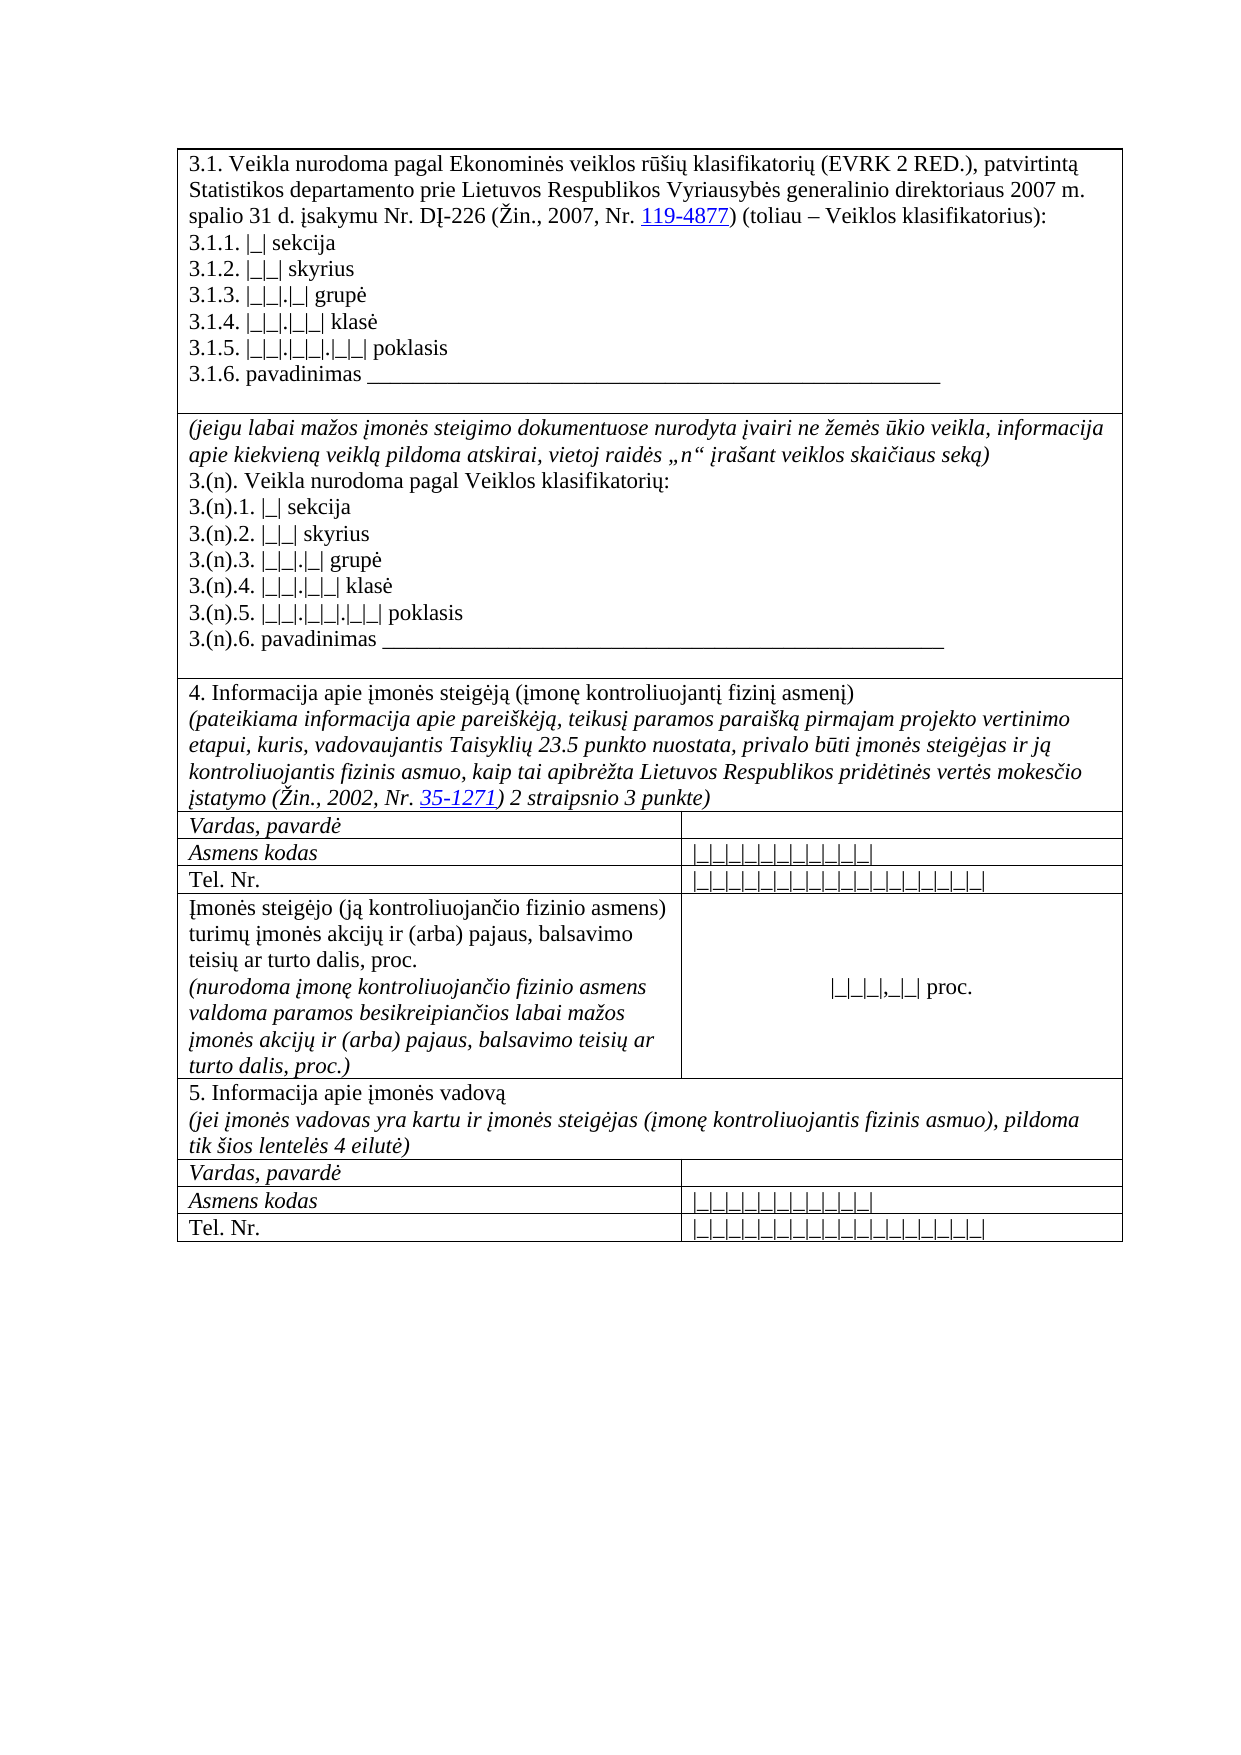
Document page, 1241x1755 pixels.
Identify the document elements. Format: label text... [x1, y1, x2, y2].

table_cell Asmens kodas [178, 839, 681, 865]
table_cell [682, 812, 1122, 838]
table_cell 4. Informacija apie įmonės steigėją (įmonę kontroliuojantį fizinį asmenį) (pateikiama informacija apie pareiškėją, teikusį paramos paraišką pirmajam projekto vertinimo etapui, kuris, vadovaujantis Taisyklių 23.5 punkto nuostata, privalo būti įmonės steigėjas ir ją kontroliuojantis fizinis asmuo, kaip tai apibrėžta Lietuvos Respublikos pridėtinės vertės mokesčio įstatymo (Žin., 2002, Nr. 35-1271) 2 straipsnio 3 punkte) [178, 679, 1122, 811]
table_cell Įmonės steigėjo (ją kontroliuojančio fizinio asmens) turimų įmonės akcijų ir (arba) pajaus, balsavimo teisių ar turto dalis, proc. (nurodoma įmonę kontroliuojančio fizinio asmens valdoma paramos besikreipiančios labai mažos įmonės akcijų ir (arba) pajaus, balsavimo teisių ar turto dalis, proc.) [178, 894, 681, 1078]
table_cell Tel. Nr. [178, 866, 681, 893]
table_cell 3.1. Veikla nurodoma pagal Ekonominės veiklos rūšių klasifikatorių (EVRK 2 RED.), patvirtintą Statistikos departamento prie Lietuvos Respublikos Vyriausybės generalinio direktoriaus 2007 m. spalio 31 d. įsakymu Nr. DĮ-226 (Žin., 2007, Nr. 119-4877) (toliau – Veiklos klasifikatorius): 3.1.1. |_| sekcija 3.1.2. |_|_| skyrius 3.1.3. |_|_|.|_| grupė 3.1.4. |_|_|.|_|_| klasė 3.1.5. |_|_|.|_|_|.|_|_| poklasis 3.1.6. pavadinimas __________________________________________________ [178, 150, 1122, 413]
table_cell |_|_|_|_|_|_|_|_|_|_|_|_|_|_|_|_|_|_| [682, 1214, 1122, 1241]
table_cell |_|_|_|_|_|_|_|_|_|_|_| [682, 839, 1122, 865]
table_cell Tel. Nr. [178, 1214, 681, 1241]
table_cell Vardas, pavardė [178, 1160, 681, 1186]
table_cell 5. Informacija apie įmonės vadovą (jei įmonės vadovas yra kartu ir įmonės steigėjas (įmonę kontroliuojantis fizinis asmuo), pildoma tik šios lentelės 4 eilutė) [178, 1079, 1122, 1158]
table_cell |_|_|_|_|_|_|_|_|_|_|_| [682, 1187, 1122, 1213]
table_cell Asmens kodas [178, 1187, 681, 1213]
table_cell |_|_|_|,_|_| proc. [682, 894, 1122, 1078]
table_cell Vardas, pavardė [178, 812, 681, 838]
table_cell |_|_|_|_|_|_|_|_|_|_|_|_|_|_|_|_|_|_| [682, 866, 1122, 893]
table_cell (jeigu labai mažos įmonės steigimo dokumentuose nurodyta įvairi ne žemės ūkio veikla, informacija apie kiekvieną veiklą pildoma atskirai, vietoj raidės „n“ įrašant veiklos skaičiaus seką) 3.(n). Veikla nurodoma pagal Veiklos klasifikatorių: 3.(n).1. |_| sekcija 3.(n).2. |_|_| skyrius 3.(n).3. |_|_|.|_| grupė 3.(n).4. |_|_|.|_|_| klasė 3.(n).5. |_|_|.|_|_|.|_|_| poklasis 3.(n).6. pavadinimas _________________________________________________ [178, 414, 1122, 678]
table_cell [682, 1160, 1122, 1186]
